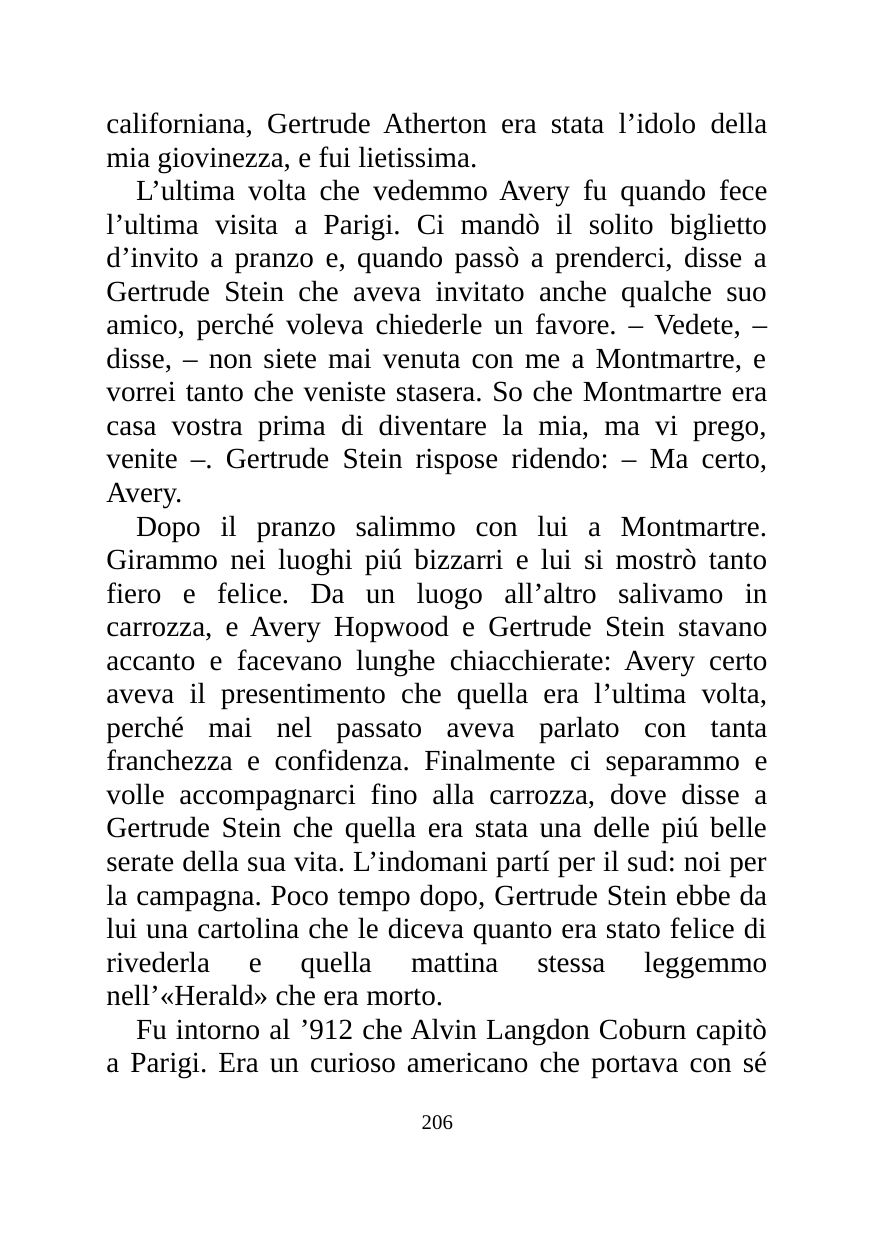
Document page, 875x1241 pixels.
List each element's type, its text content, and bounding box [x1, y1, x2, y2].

text L’ultima volta che vedemmo Avery fu quando fece l’ultima visita a Parigi. Ci mandò il solito biglietto d’invito a pranzo e, quando passò a prenderci, disse a Gertrude Stein che aveva invitato anche qualche suo amico, perché voleva chiederle un favore. – Vedete, – disse, – non siete mai venuta con me a Montmartre, e vorrei tanto che veniste stasera. So che Montmartre era casa vostra prima di diventare la mia, ma vi prego, venite –. Gertrude Stein rispose ridendo: – Ma certo, Avery. [106, 173, 768, 509]
text californiana, Gertrude Atherton era stata l’idolo della mia giovinezza, e fui lietissima. [106, 106, 768, 173]
text Fu intorno al ’912 che Alvin Langdon Coburn capitò a Parigi. Era un curioso americano che portava con sé [106, 1012, 768, 1079]
text Dopo il pranzo salimmo con lui a Montmartre. Girammo nei luoghi piú bizzarri e lui si mostrò tanto fiero e felice. Da un luogo all’altro salivamo in carrozza, e Avery Hopwood e Gertrude Stein stavano accanto e facevano lunghe chiacchierate: Avery certo aveva il presentimento che quella era l’ultima volta, perché mai nel passato aveva parlato con tanta franchezza e confidenza. Finalmente ci separammo e volle accompagnarci fino alla carrozza, dove disse a Gertrude Stein che quella era stata una delle piú belle serate della sua vita. L’indomani partí per il sud: noi per la campagna. Poco tempo dopo, Gertrude Stein ebbe da lui una cartolina che le diceva quanto era stato felice di rivederla e quella mattina stessa leggemmo nell’«Herald» che era morto. [106, 509, 768, 1012]
